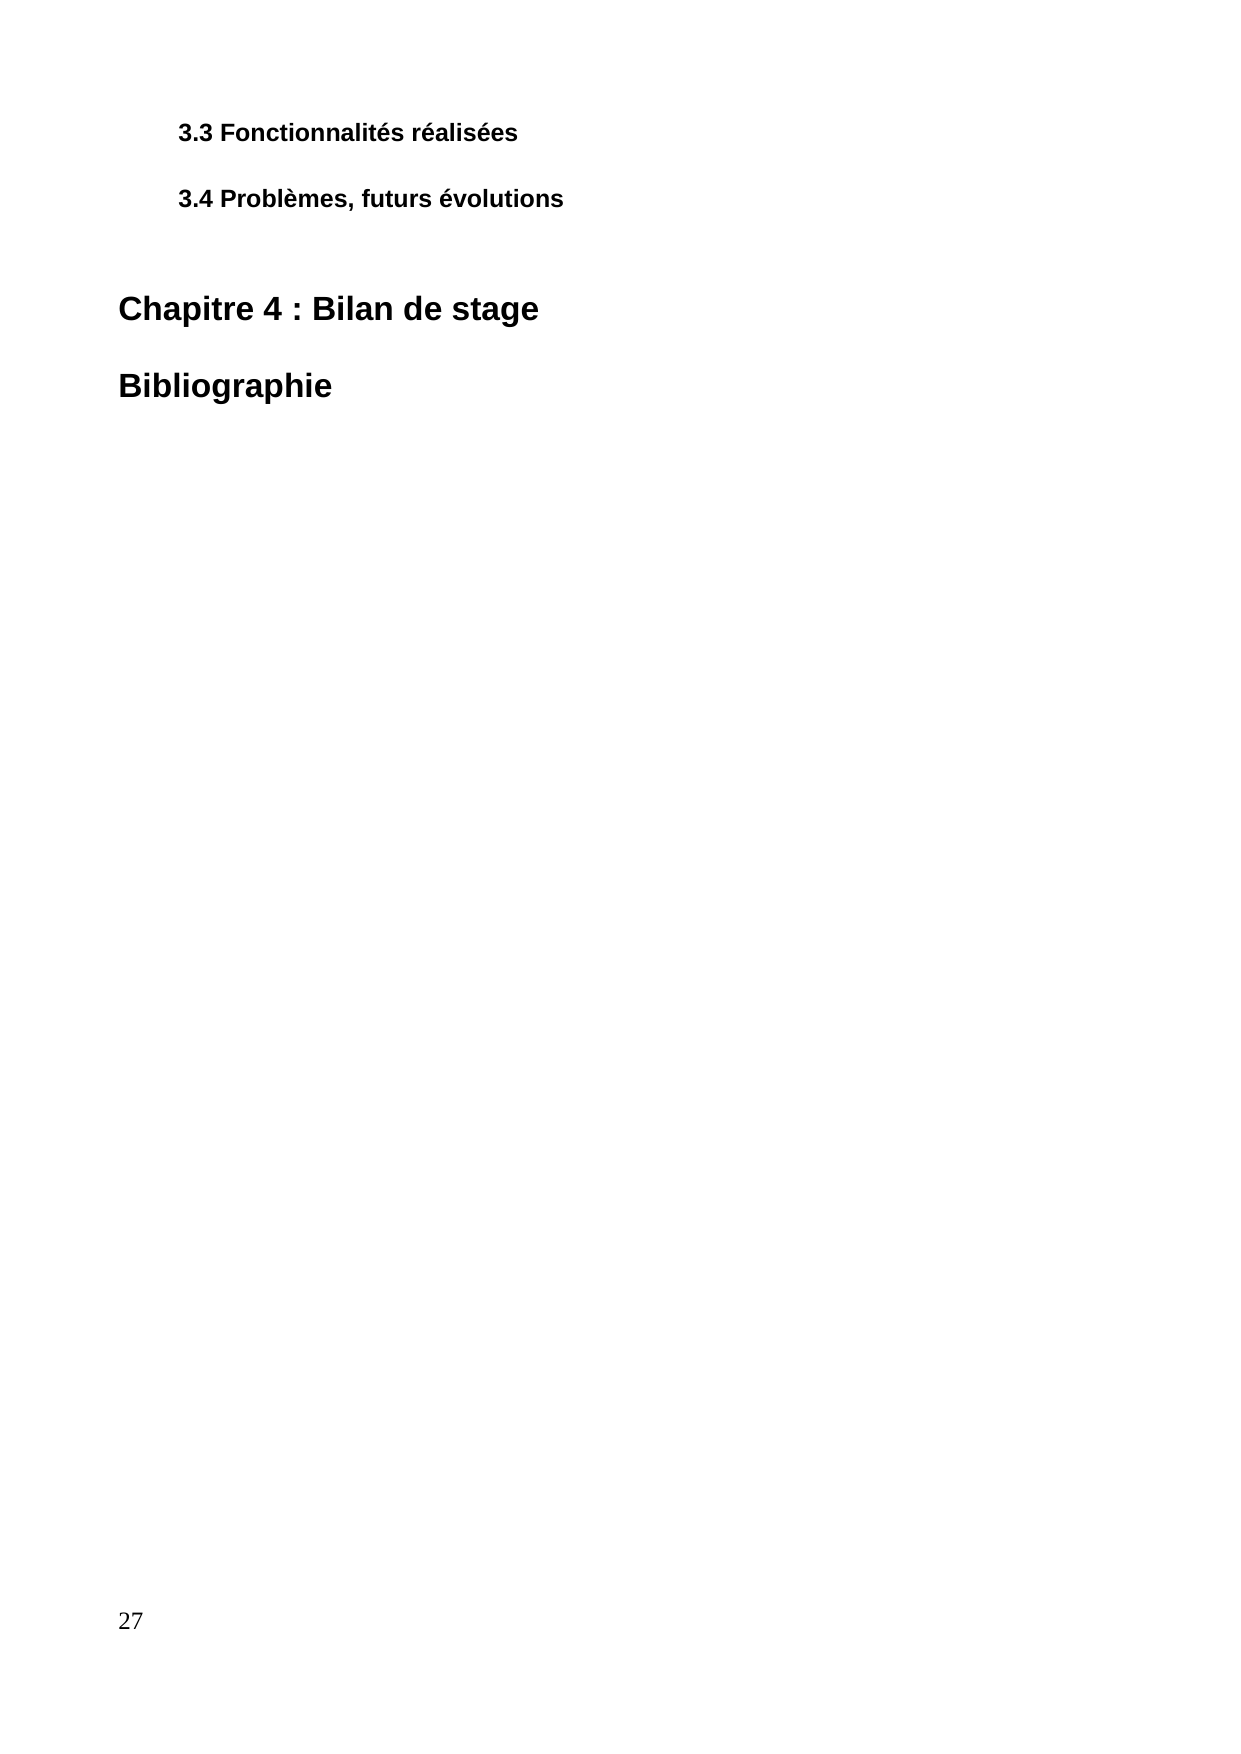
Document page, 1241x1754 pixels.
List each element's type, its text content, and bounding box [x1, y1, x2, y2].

subtitle Bibliographie [118, 365, 1122, 404]
subtitle Problèmes, futurs évolutions [118, 184, 1122, 213]
subtitle Fonctionnalités réalisées [118, 118, 1122, 147]
subtitle Chapitre 4 : Bilan de stage [118, 289, 1122, 328]
